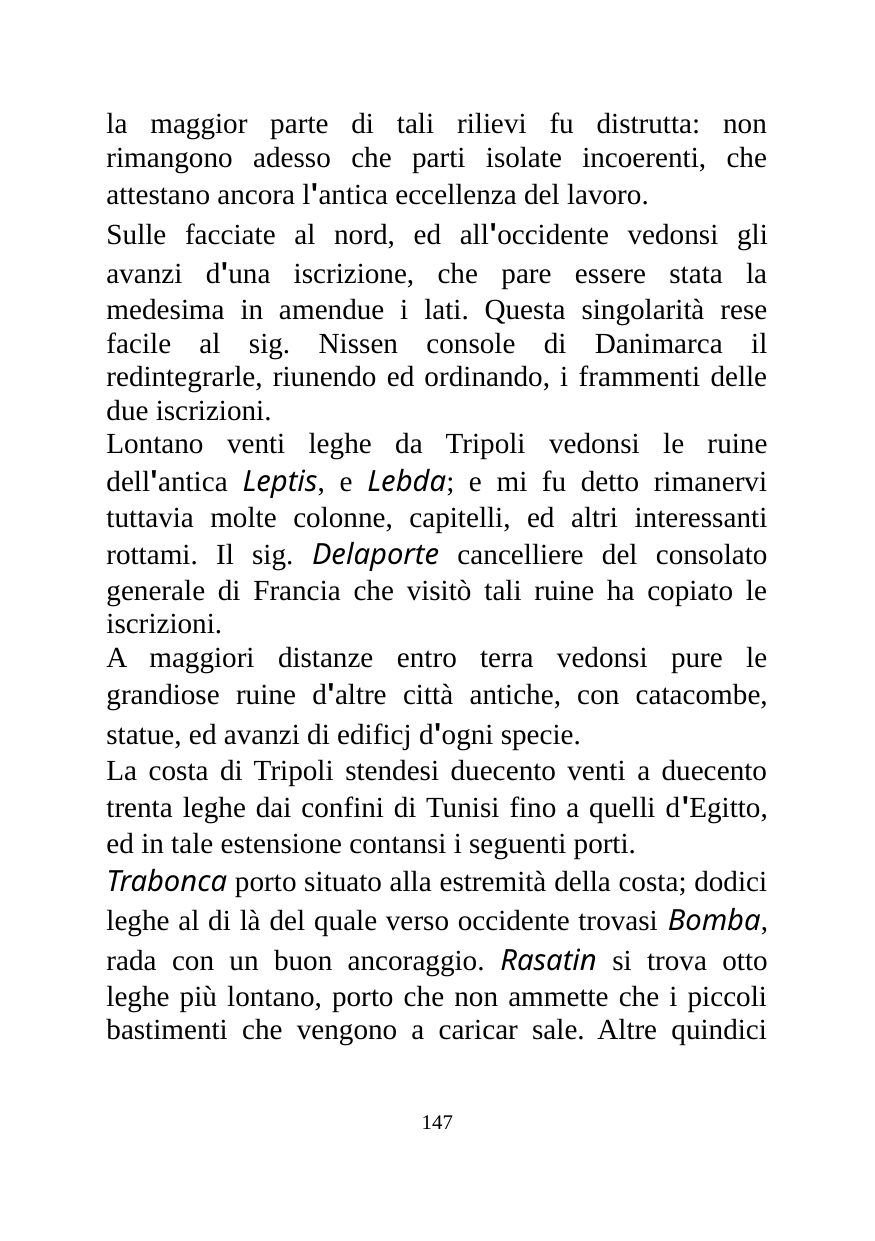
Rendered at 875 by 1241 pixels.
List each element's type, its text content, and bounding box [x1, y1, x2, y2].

text A maggiori distanze entro terra vedonsi pure le grandiose ruine d'altre città antiche, con catacombe, statue, ed avanzi di edificj d'ogni specie. [106, 640, 768, 753]
text Trabonca porto situato alla estremità della costa; dodici leghe al di là del quale verso occidente trovasi Bomba, rada con un buon ancoraggio. Rasatin si trova otto leghe più lontano, porto che non ammette che i piccoli bastimenti che vengono a caricar sale. Altre quindici [106, 860, 768, 1046]
text Lontano venti leghe da Tripoli vedonsi le ruine dell'antica Leptis, e Lebda; e mi fu detto rimanervi tuttavia molte colonne, capitelli, ed altri interessanti rottami. Il sig. Delaporte cancelliere del consolato generale di Francia che visitò tali ruine ha copiato le iscrizioni. [106, 427, 768, 640]
text La costa di Tripoli stendesi duecento venti a duecento trenta leghe dai confini di Tunisi fino a quelli d'Egitto, ed in tale estensione contansi i seguenti porti. [106, 753, 768, 860]
text la maggior parte di tali rilievi fu distrutta: non rimangono adesso che parti isolate incoerenti, che attestano ancora l'antica eccellenza del lavoro. [106, 106, 768, 213]
text Sulle facciate al nord, ed all'occidente vedonsi gli avanzi d'una iscrizione, che pare essere stata la medesima in amendue i lati. Questa singolarità rese facile al sig. Nissen console di Danimarca il redintegrarle, riunendo ed ordinando, i frammenti delle due iscrizioni. [106, 213, 768, 427]
